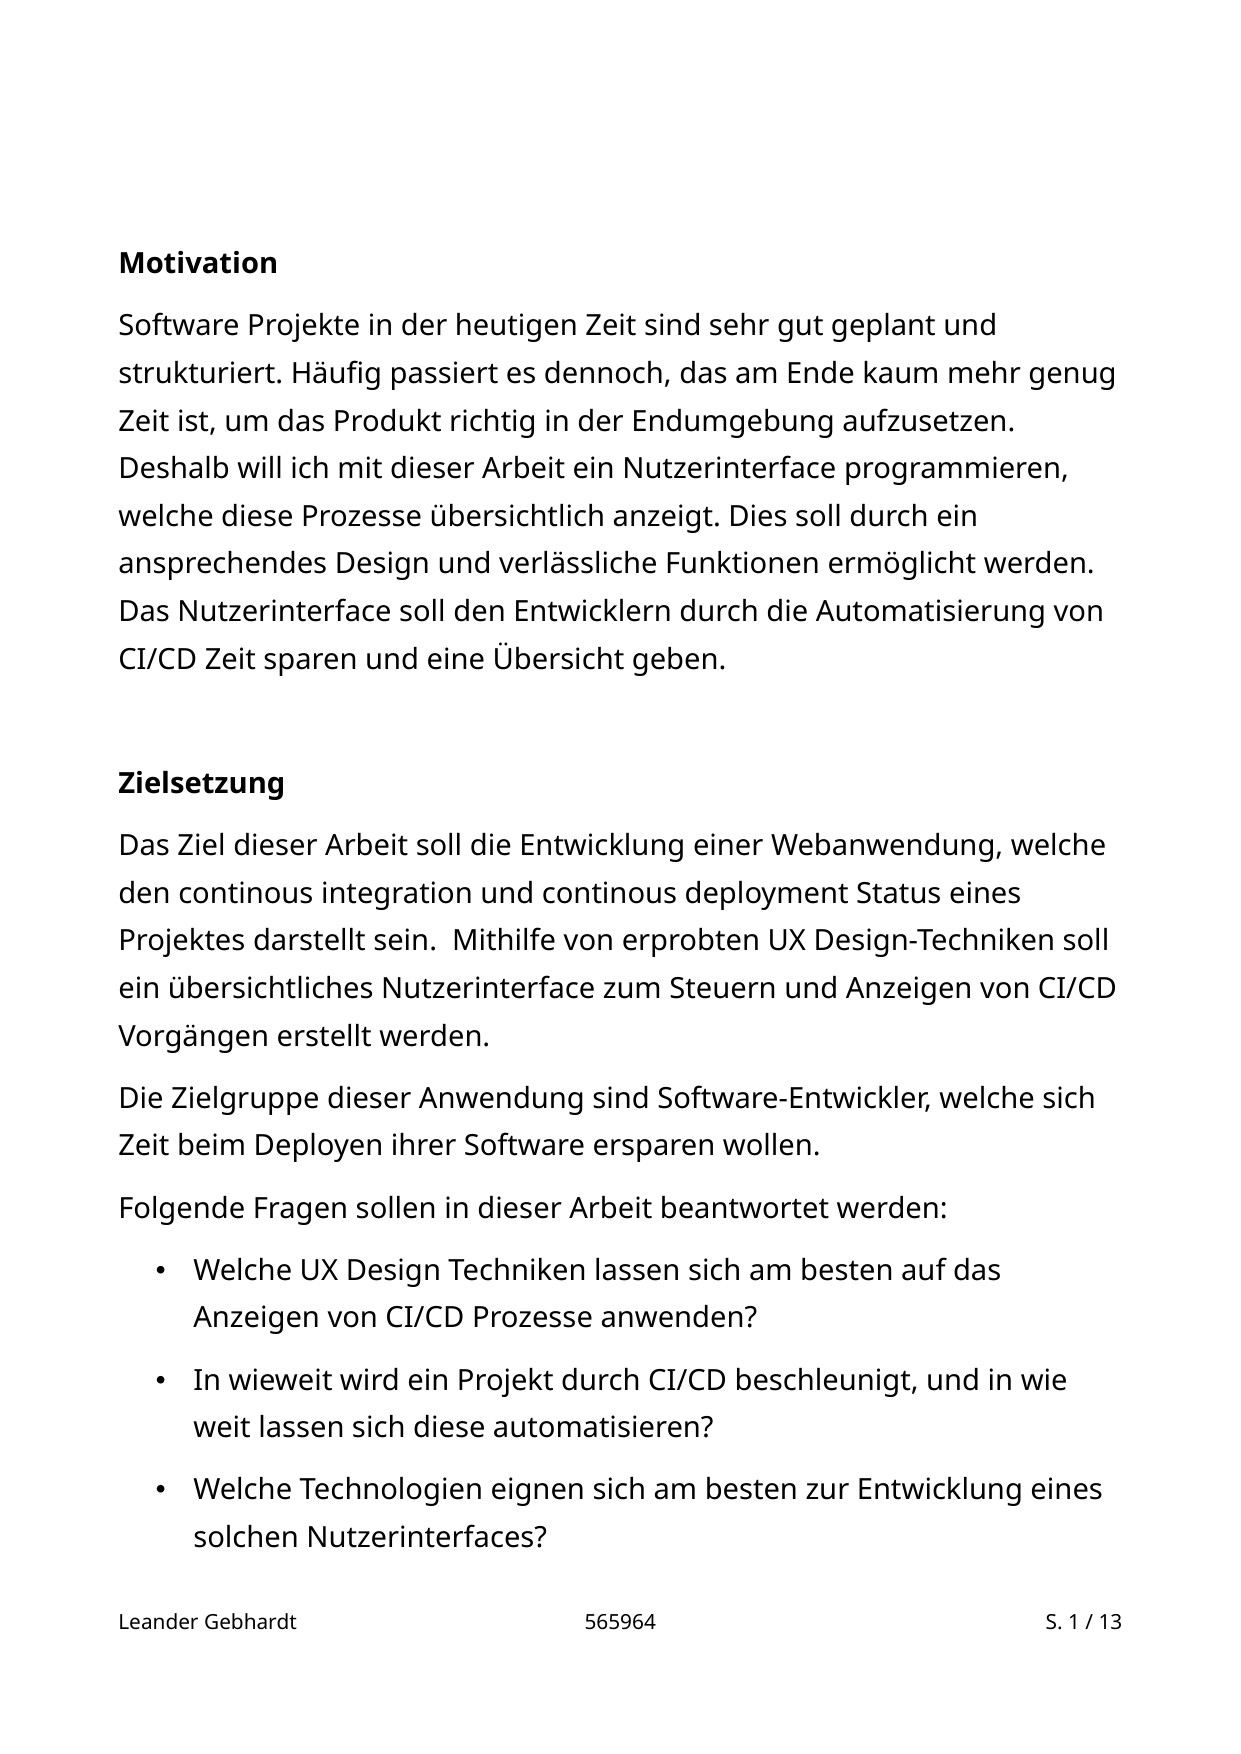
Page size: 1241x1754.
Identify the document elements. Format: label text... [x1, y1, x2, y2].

list Welche UX Design Techniken lassen sich am besten auf das Anzeigen von CI/CD Prozesse anwenden? [156, 1249, 1122, 1336]
text Das Ziel dieser Arbeit soll die Entwicklung einer Webanwendung, welche den continous integration und continous deployment Status eines Projektes darstellt sein. Mithilfe von erprobten UX Design-Techniken soll ein übersichtliches Nutzerinterface zum Steuern und Anzeigen von CI/CD Vorgängen erstellt werden. [118, 824, 1122, 1054]
list Welche Technologien eignen sich am besten zur Entwicklung eines solchen Nutzerinterfaces? [156, 1469, 1122, 1556]
text Zielsetzung [118, 762, 1122, 802]
text Folgende Fragen sollen in dieser Arbeit beantwortet werden: [118, 1187, 1122, 1227]
list In wieweit wird ein Projekt durch CI/CD beschleunigt, und in wie weit lassen sich diese automatisieren? [156, 1359, 1122, 1446]
text Die Zielgruppe dieser Anwendung sind Software-Entwickler, welche sich Zeit beim Deployen ihrer Software ersparen wollen. [118, 1077, 1122, 1164]
text Motivation [118, 242, 1122, 282]
text Software Projekte in der heutigen Zeit sind sehr gut geplant und strukturiert. Häufig passiert es dennoch, das am Ende kaum mehr genug Zeit ist, um das Produkt richtig in der Endumgebung aufzusetzen. Deshalb will ich mit dieser Arbeit ein Nutzerinterface programmieren, welche diese Prozesse übersichtlich anzeigt. Dies soll durch ein ansprechendes Design und verlässliche Funktionen ermöglicht werden. Das Nutzerinterface soll den Entwicklern durch die Automatisierung von CI/CD Zeit sparen und eine Übersicht geben. [118, 305, 1122, 678]
